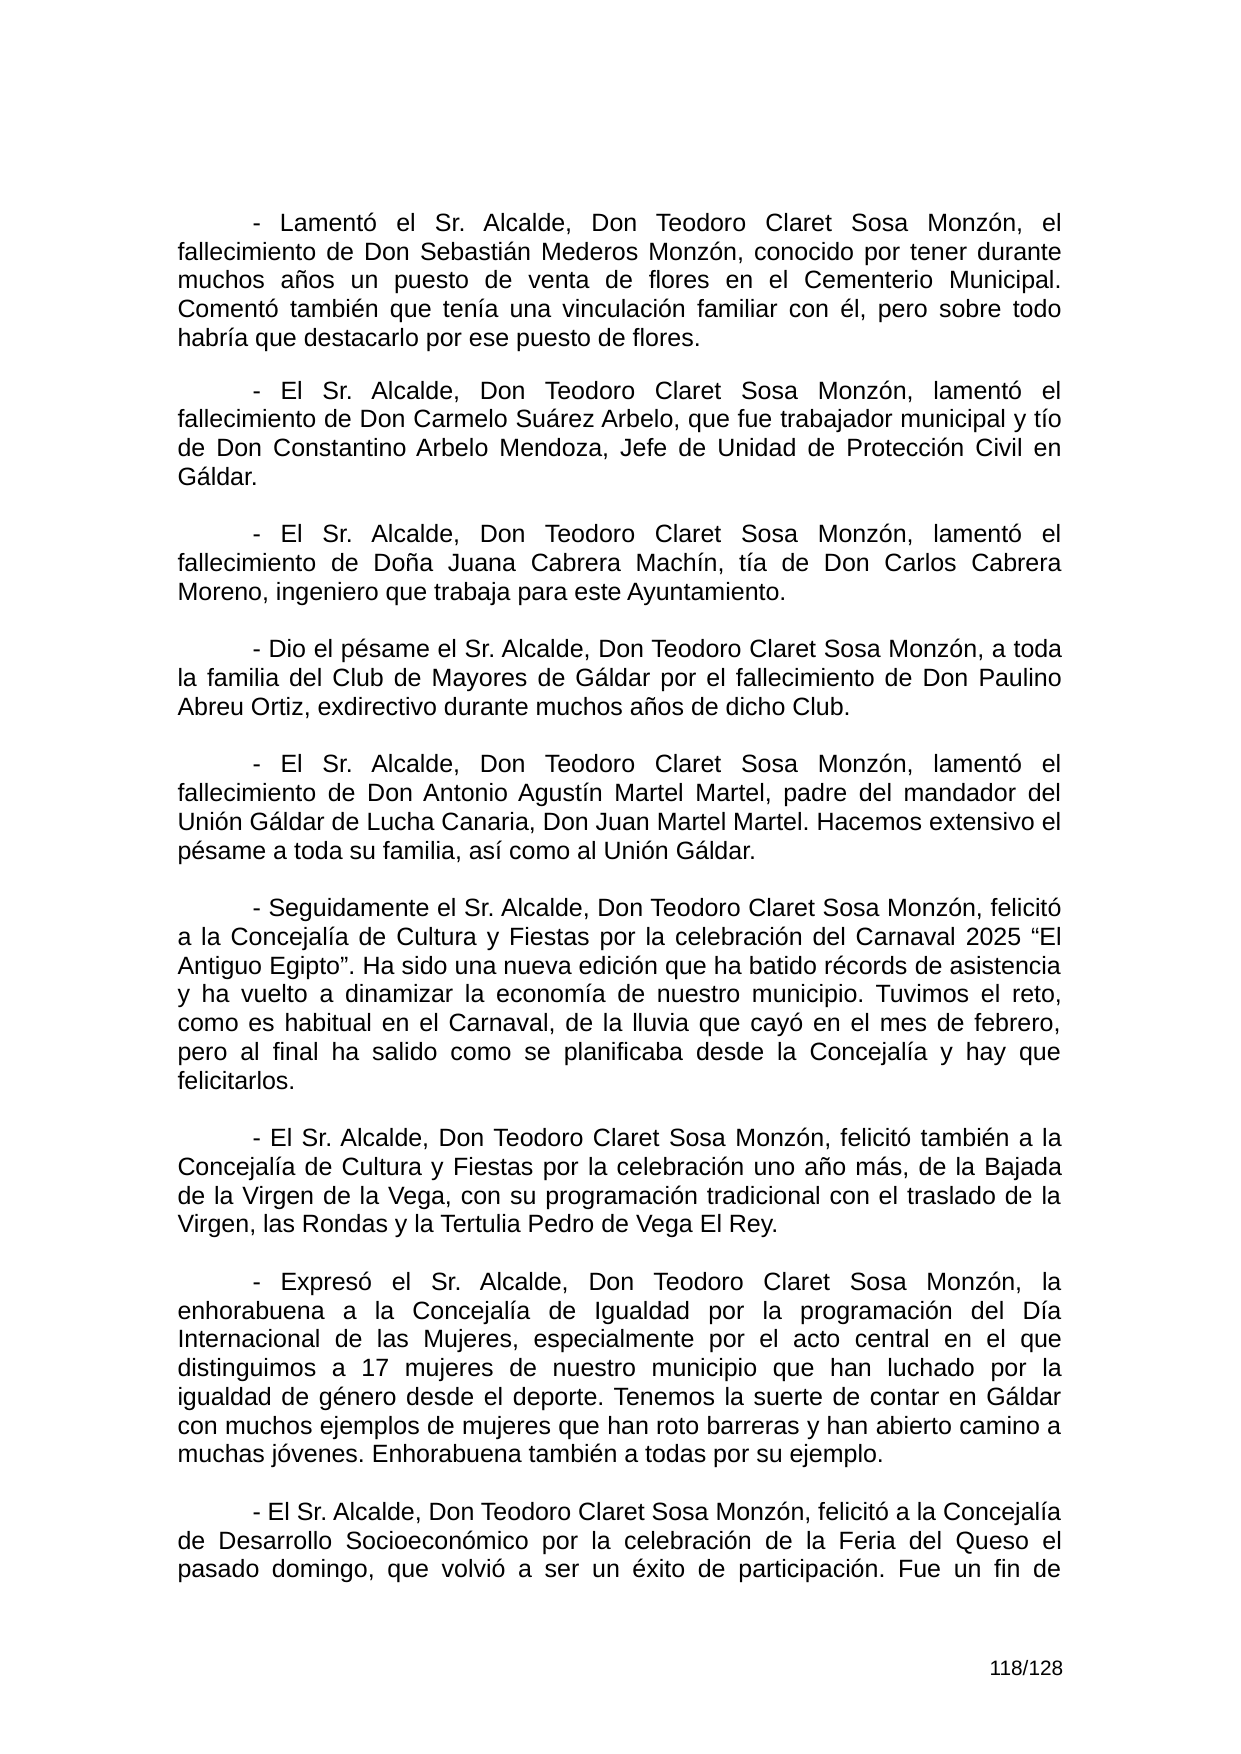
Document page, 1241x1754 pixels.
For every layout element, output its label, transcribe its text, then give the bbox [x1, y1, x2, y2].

text - El Sr. Alcalde, Don Teodoro Claret Sosa Monzón, felicitó a la Concejalía de Desarrollo Socioeconómico por la celebración de la Feria del Queso el pasado domingo, que volvió a ser un éxito de participación. Fue un fin de [177, 1497, 1063, 1583]
text - Dio el pésame el Sr. Alcalde, Don Teodoro Claret Sosa Monzón, a toda la familia del Club de Mayores de Gáldar por el fallecimiento de Don Paulino Abreu Ortiz, exdirectivo durante muchos años de dicho Club. [177, 634, 1063, 721]
text - El Sr. Alcalde, Don Teodoro Claret Sosa Monzón, felicitó también a la Concejalía de Cultura y Fiestas por la celebración uno año más, de la Bajada de la Virgen de la Vega, con su programación tradicional con el traslado de la Virgen, las Rondas y la Tertulia Pedro de Vega El Rey. [177, 1123, 1063, 1238]
text - El Sr. Alcalde, Don Teodoro Claret Sosa Monzón, lamentó el fallecimiento de Don Antonio Agustín Martel Martel, padre del mandador del Unión Gáldar de Lucha Canaria, Don Juan Martel Martel. Hacemos extensivo el pésame a toda su familia, así como al Unión Gáldar. [177, 749, 1063, 864]
text - Expresó el Sr. Alcalde, Don Teodoro Claret Sosa Monzón, la enhorabuena a la Concejalía de Igualdad por la programación del Día Internacional de las Mujeres, especialmente por el acto central en el que distinguimos a 17 mujeres de nuestro municipio que han luchado por la igualdad de género desde el deporte. Tenemos la suerte de contar en Gáldar con muchos ejemplos de mujeres que han roto barreras y han abierto camino a muchas jóvenes. Enhorabuena también a todas por su ejemplo. [177, 1267, 1063, 1468]
text - Seguidamente el Sr. Alcalde, Don Teodoro Claret Sosa Monzón, felicitó a la Concejalía de Cultura y Fiestas por la celebración del Carnaval 2025 “El Antiguo Egipto”. Ha sido una nueva edición que ha batido récords de asistencia y ha vuelto a dinamizar la economía de nuestro municipio. Tuvimos el reto, como es habitual en el Carnaval, de la lluvia que cayó en el mes de febrero, pero al final ha salido como se planificaba desde la Concejalía y hay que felicitarlos. [177, 893, 1063, 1094]
text - El Sr. Alcalde, Don Teodoro Claret Sosa Monzón, lamentó el fallecimiento de Doña Juana Cabrera Machín, tía de Don Carlos Cabrera Moreno, ingeniero que trabaja para este Ayuntamiento. [177, 519, 1063, 606]
text - El Sr. Alcalde, Don Teodoro Claret Sosa Monzón, lamentó el fallecimiento de Don Carmelo Suárez Arbelo, que fue trabajador municipal y tío de Don Constantino Arbelo Mendoza, Jefe de Unidad de Protección Civil en Gáldar. [177, 376, 1063, 491]
text - Lamentó el Sr. Alcalde, Don Teodoro Claret Sosa Monzón, el fallecimiento de Don Sebastián Mederos Monzón, conocido por tener durante muchos años un puesto de venta de flores en el Cementerio Municipal. Comentó también que tenía una vinculación familiar con él, pero sobre todo habría que destacarlo por ese puesto de flores. [177, 208, 1063, 352]
